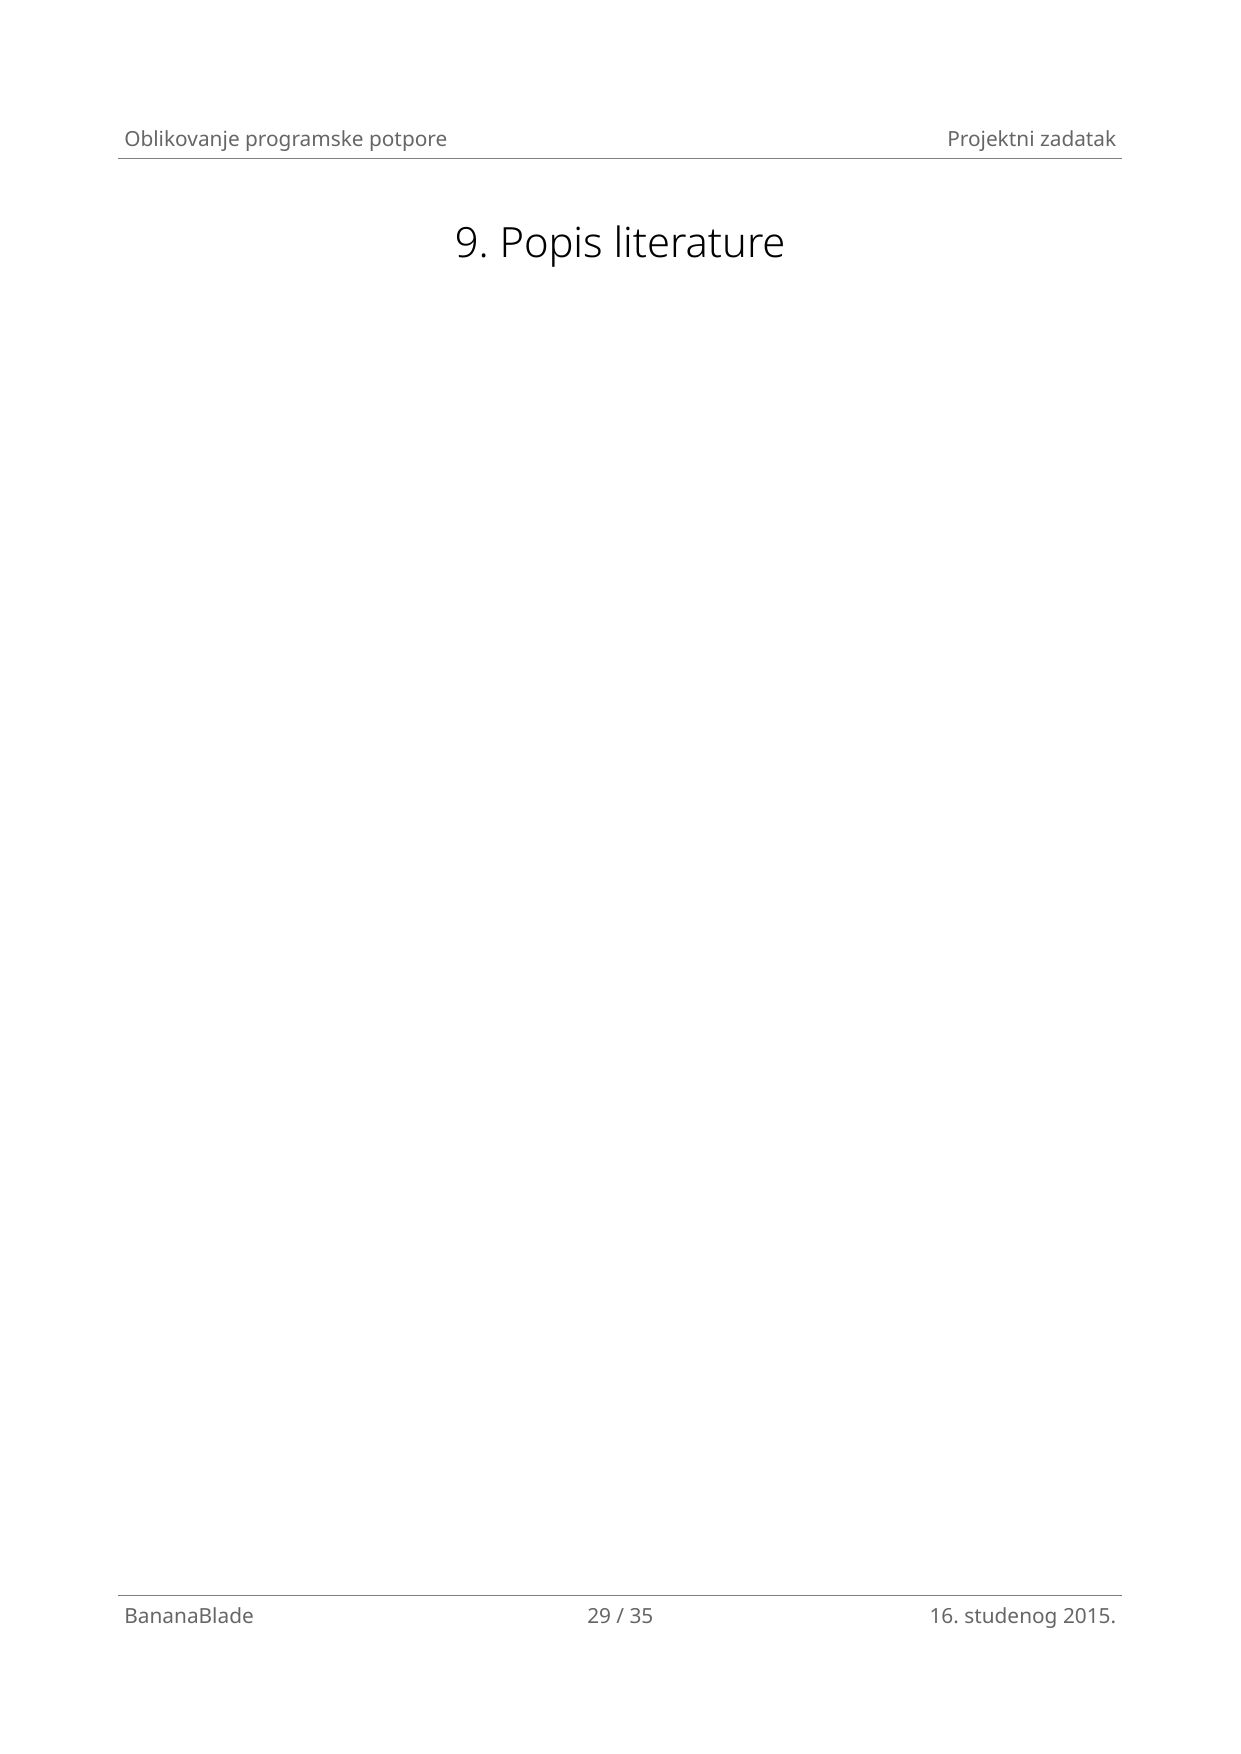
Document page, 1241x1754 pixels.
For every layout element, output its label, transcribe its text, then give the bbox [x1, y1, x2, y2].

subtitle 9. Popis literature [118, 213, 1122, 270]
